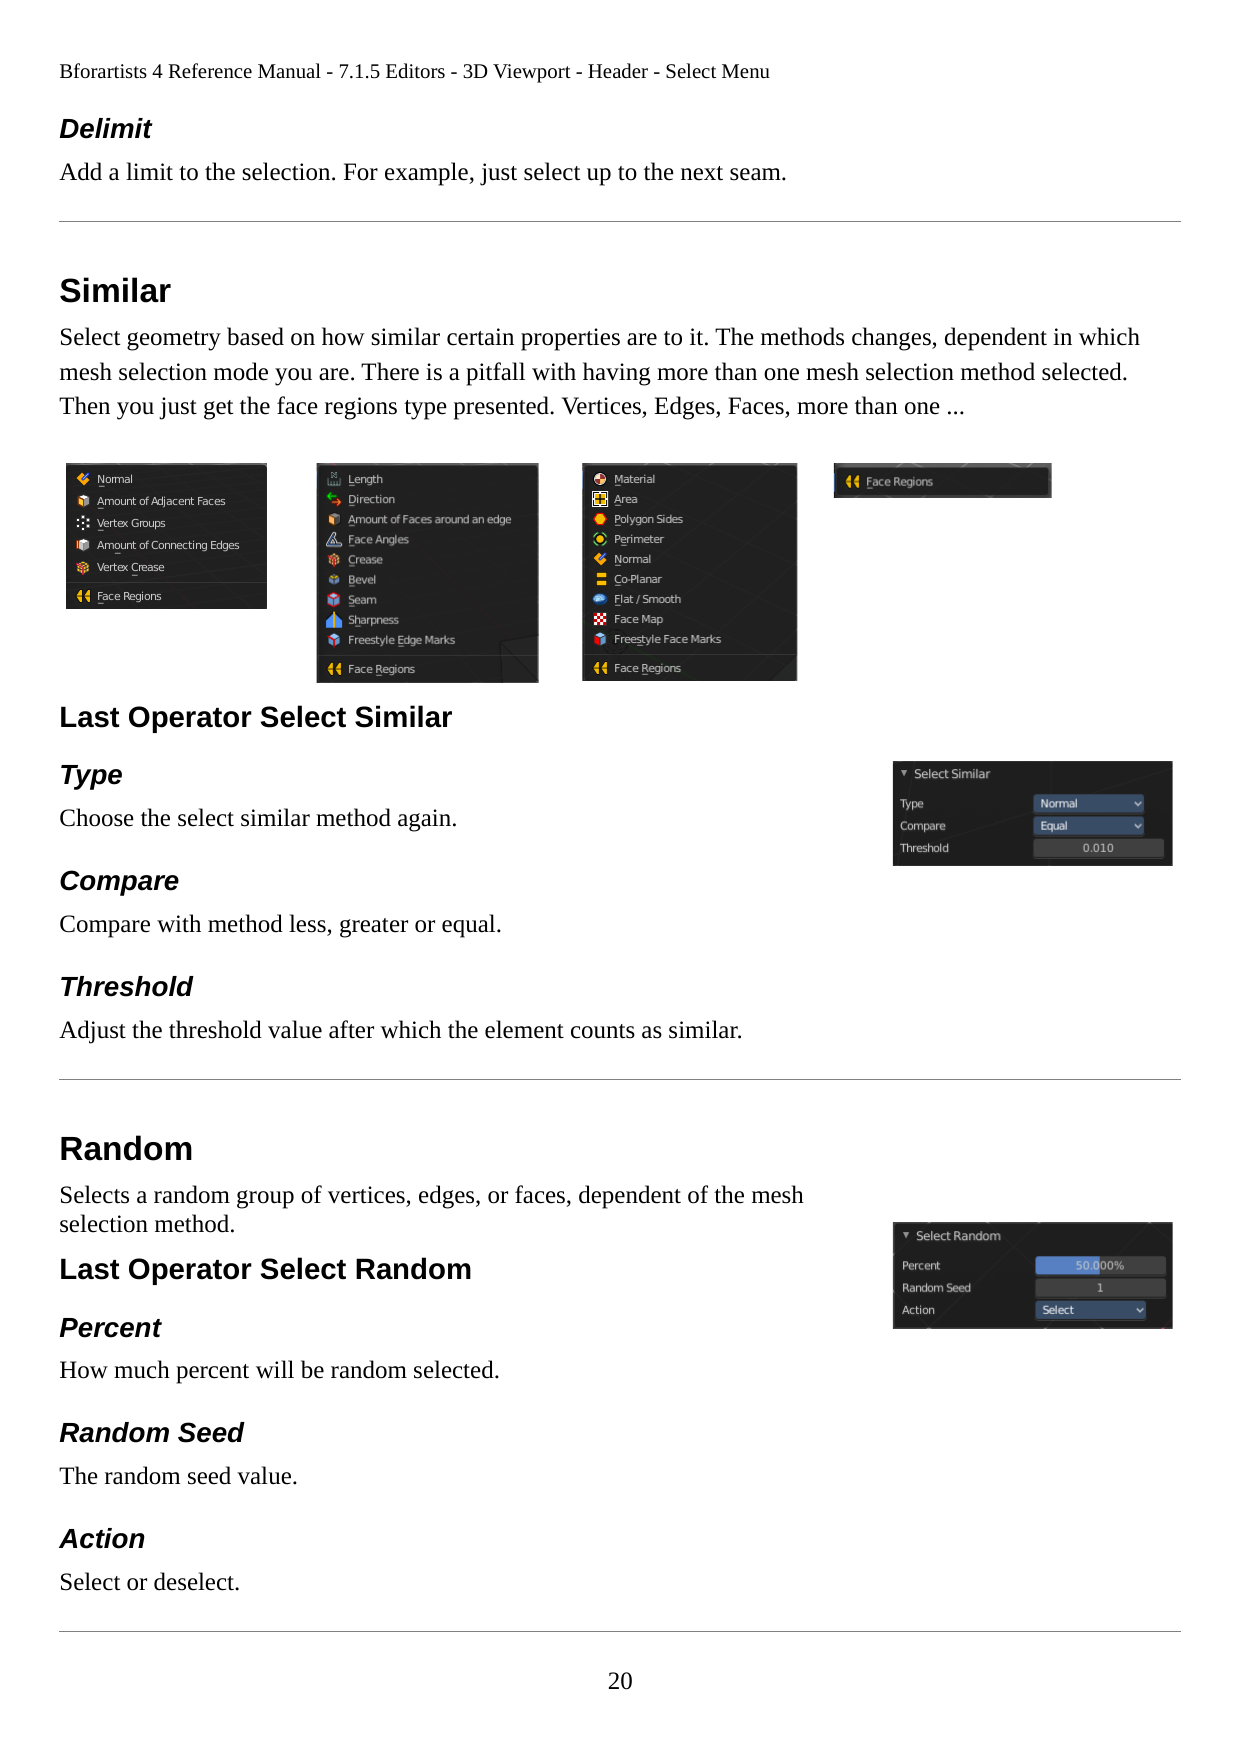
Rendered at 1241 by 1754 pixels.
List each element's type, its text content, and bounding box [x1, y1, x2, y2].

picture [582, 463, 798, 681]
picture [316, 463, 539, 683]
subtitle Last Operator Select Similar [59, 683, 1181, 734]
picture [66, 463, 267, 609]
subtitle Delimit [59, 113, 1181, 144]
subtitle Percent [59, 1311, 1181, 1343]
subtitle Compare [59, 864, 1181, 896]
text Compare with method less, greater or equal. [59, 909, 1181, 938]
subtitle Random Seed [59, 1417, 1181, 1449]
text The random seed value. [59, 1461, 1181, 1490]
text Add a limit to the selection. For example, just select up to the next seam. [59, 157, 1181, 186]
subtitle Action [59, 1523, 1181, 1555]
picture [892, 1222, 1173, 1329]
text Select geometry based on how similar certain properties are to it. The methods changes, dependent in which mesh selection mode you are. There is a pitfall with having more than one mesh selection method selected. Then you just get the face regions type presented. Vertices, Edges, Faces, more than one ... [59, 322, 1181, 420]
subtitle Threshold [59, 971, 1181, 1002]
text Select or deselect. [59, 1567, 1181, 1596]
text How much percent will be random selected. [59, 1355, 1181, 1384]
picture [892, 761, 1173, 866]
text Choose the select similar method again. [59, 803, 892, 832]
subtitle Last Operator Select Random [59, 1252, 892, 1286]
text Selects a random group of vertices, edges, or faces, dependent of the mesh selection method. [59, 1180, 1181, 1238]
subtitle Type [59, 759, 1181, 791]
text Adjust the threshold value after which the element counts as similar. [59, 1015, 1181, 1044]
subtitle Similar [59, 271, 1181, 310]
picture [833, 463, 1052, 498]
subtitle Random [59, 1129, 1181, 1168]
